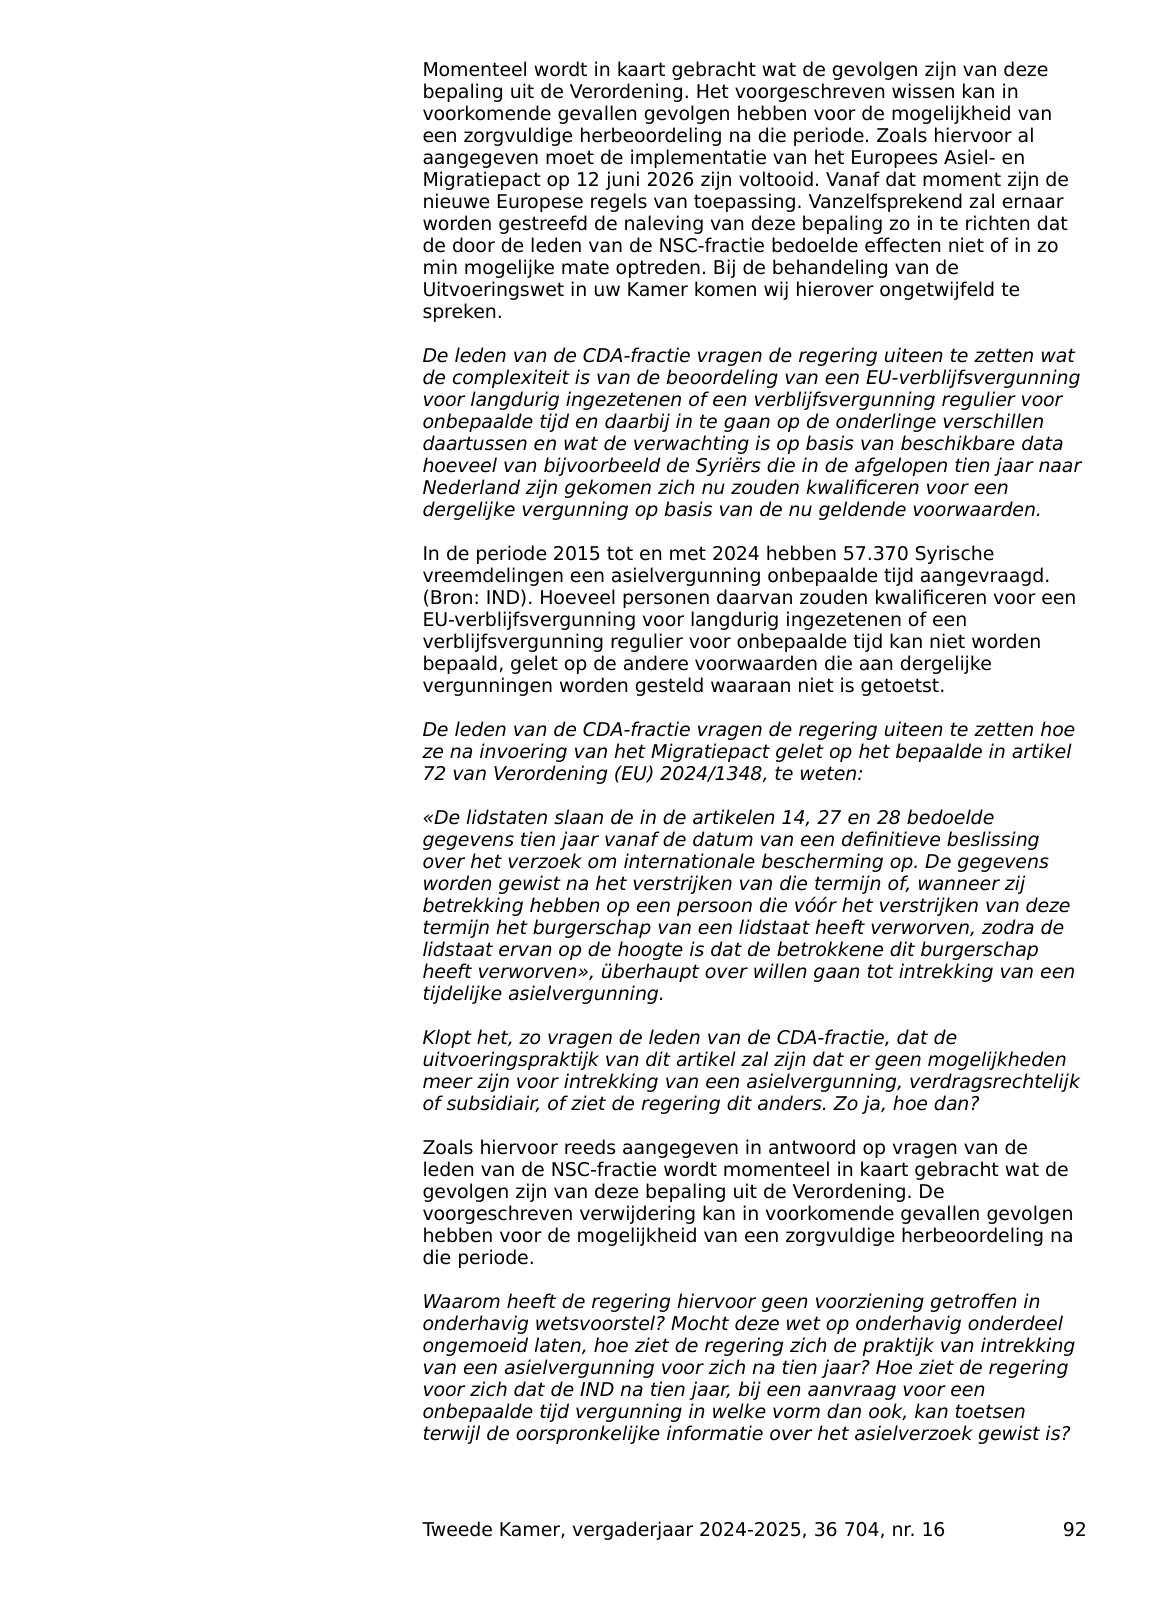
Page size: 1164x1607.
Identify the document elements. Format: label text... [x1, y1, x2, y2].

text Momenteel wordt in kaart gebracht wat de gevolgen zijn van deze bepaling uit de Verordening. Het voorgeschreven wissen kan in voorkomende gevallen gevolgen hebben voor de mogelijkheid van een zorgvuldige herbeoordeling na die periode. Zoals hiervoor al aangegeven moet de implementatie van het Europees Asiel- en Migratiepact op 12 juni 2026 zijn voltooid. Vanaf dat moment zijn de nieuwe Europese regels van toepassing. Vanzelfsprekend zal ernaar worden gestreefd de naleving van deze bepaling zo in te richten dat de door de leden van de NSC-fractie bedoelde effecten niet of in zo min mogelijke mate optreden. Bij de behandeling van de Uitvoeringswet in uw Kamer komen wij hierover ongetwijfeld te spreken. [422, 59, 1087, 323]
text «De lidstaten slaan de in de artikelen 14, 27 en 28 bedoelde gegevens tien jaar vanaf de datum van een definitieve beslissing over het verzoek om internationale bescherming op. De gegevens worden gewist na het verstrijken van die termijn of, wanneer zij betrekking hebben op een persoon die vóór het verstrijken van deze termijn het burgerschap van een lidstaat heeft verworven, zodra de lidstaat ervan op de hoogte is dat de betrokkene dit burgerschap heeft verworven», überhaupt over willen gaan tot intrekking van een tijdelijke asielvergunning. [422, 807, 1087, 1005]
text De leden van de CDA-fractie vragen de regering uiteen te zetten wat de complexiteit is van de beoordeling van een EU-verblijfsvergunning voor langdurig ingezetenen of een verblijfsvergunning regulier voor onbepaalde tijd en daarbij in te gaan op de onderlinge verschillen daartussen en wat de verwachting is op basis van beschikbare data hoeveel van bijvoorbeeld de Syriërs die in de afgelopen tien jaar naar Nederland zijn gekomen zich nu zouden kwalificeren voor een dergelijke vergunning op basis van de nu geldende voorwaarden. [422, 345, 1087, 521]
text Waarom heeft de regering hiervoor geen voorziening getroffen in onderhavig wetsvoorstel? Mocht deze wet op onderhavig onderdeel ongemoeid laten, hoe ziet de regering zich de praktijk van intrekking van een asielvergunning voor zich na tien jaar? Hoe ziet de regering voor zich dat de IND na tien jaar, bij een aanvraag voor een onbepaalde tijd vergunning in welke vorm dan ook, kan toetsen terwijl de oorspronkelijke informatie over het asielverzoek gewist is? [422, 1291, 1087, 1445]
text In de periode 2015 tot en met 2024 hebben 57.370 Syrische vreemdelingen een asielvergunning onbepaalde tijd aangevraagd. (Bron: IND). Hoeveel personen daarvan zouden kwalificeren voor een EU-verblijfsvergunning voor langdurig ingezetenen of een verblijfsvergunning regulier voor onbepaalde tijd kan niet worden bepaald, gelet op de andere voorwaarden die aan dergelijke vergunningen worden gesteld waaraan niet is getoetst. [422, 543, 1087, 697]
text Zoals hiervoor reeds aangegeven in antwoord op vragen van de leden van de NSC-fractie wordt momenteel in kaart gebracht wat de gevolgen zijn van deze bepaling uit de Verordening. De voorgeschreven verwijdering kan in voorkomende gevallen gevolgen hebben voor de mogelijkheid van een zorgvuldige herbeoordeling na die periode. [422, 1137, 1087, 1269]
text De leden van de CDA-fractie vragen de regering uiteen te zetten hoe ze na invoering van het Migratiepact gelet op het bepaalde in artikel 72 van Verordening (EU) 2024/1348, te weten: [422, 719, 1087, 785]
text Klopt het, zo vragen de leden van de CDA-fractie, dat de uitvoeringspraktijk van dit artikel zal zijn dat er geen mogelijkheden meer zijn voor intrekking van een asielvergunning, verdragsrechtelijk of subsidiair, of ziet de regering dit anders. Zo ja, hoe dan? [422, 1027, 1087, 1115]
